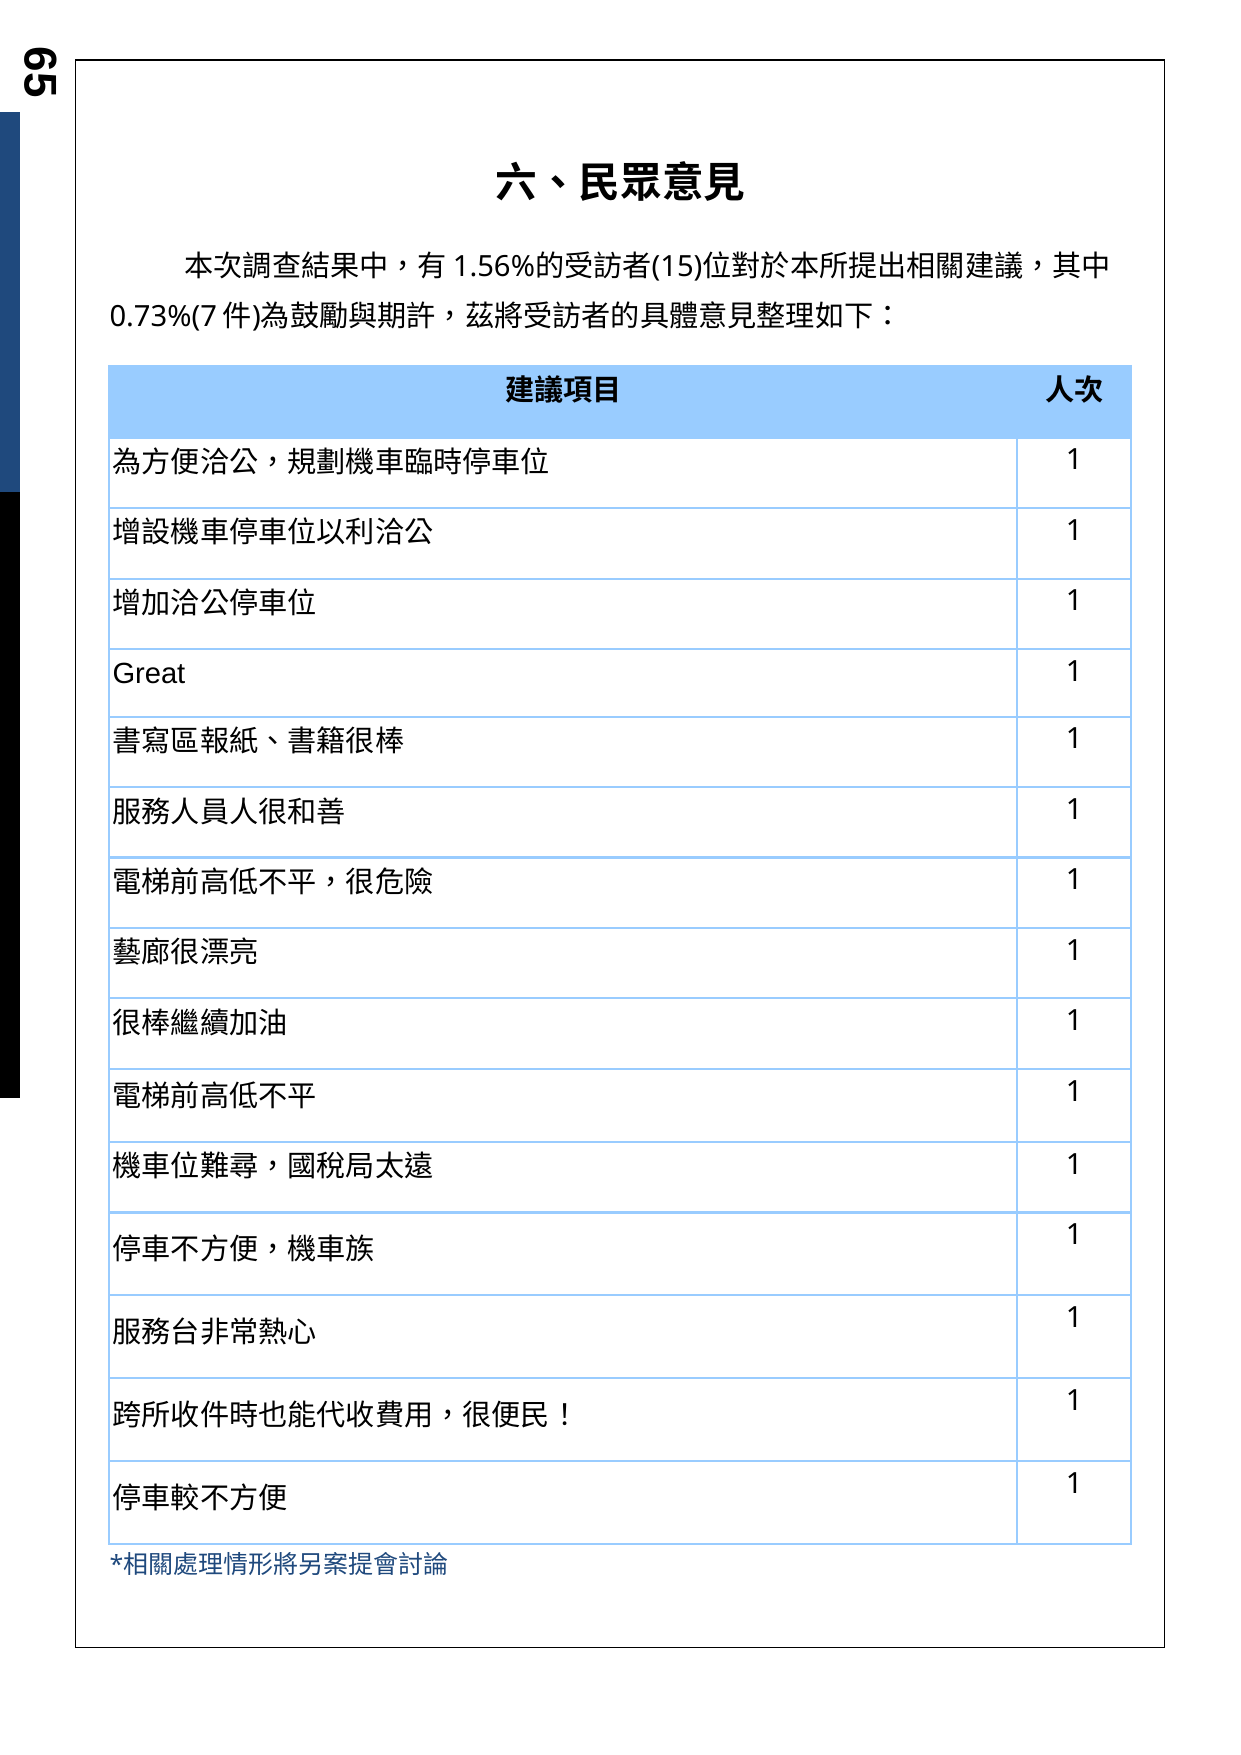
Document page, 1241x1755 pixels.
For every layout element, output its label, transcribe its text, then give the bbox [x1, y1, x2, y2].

table_cell 1 [1018, 439, 1130, 507]
table_cell 電梯前高低不平，很危險 [110, 859, 1016, 927]
table_cell 電梯前高低不平 [110, 1070, 1016, 1141]
table_header 建議項目 [110, 367, 1016, 437]
table_cell 服務台非常熱心 [110, 1296, 1016, 1377]
text 六、民眾意見 [109, 149, 1131, 209]
table_cell 跨所收件時也能代收費用，很便民！ [110, 1379, 1016, 1460]
table_cell 1 [1018, 1143, 1130, 1211]
table_cell 停車較不方便 [110, 1462, 1016, 1543]
table_cell 增設機車停車位以利洽公 [110, 509, 1016, 577]
table_cell 增加洽公停車位 [110, 580, 1016, 648]
table_header 人次 [1018, 367, 1130, 437]
table_cell 1 [1018, 1070, 1130, 1141]
table_cell 1 [1018, 1214, 1130, 1294]
table_cell 服務人員人很和善 [110, 788, 1016, 856]
table_cell 書寫區報紙、書籍很棒 [110, 718, 1016, 786]
table_cell 1 [1018, 650, 1130, 716]
table_cell 1 [1018, 580, 1130, 648]
table_cell 1 [1018, 999, 1130, 1068]
table_cell 1 [1018, 929, 1130, 997]
table_cell 停車不方便，機車族 [110, 1214, 1016, 1294]
table_cell 1 [1018, 718, 1130, 786]
table_cell 1 [1018, 1462, 1130, 1543]
table_cell Great [110, 650, 1016, 716]
table_cell 藝廊很漂亮 [110, 929, 1016, 997]
table_cell 1 [1018, 1296, 1130, 1377]
table_cell 為方便洽公，規劃機車臨時停車位 [110, 439, 1016, 507]
table_cell 1 [1018, 788, 1130, 856]
text 本次調查結果中，有1.56%的受訪者(15)位對於本所提出相關建議，其中0.73%(7件)為鼓勵與期許，茲將受訪者的具體意見整理如下： [109, 242, 1131, 335]
table_cell 1 [1018, 859, 1130, 927]
table_cell 機車位難尋，國稅局太遠 [110, 1143, 1016, 1211]
table_cell 1 [1018, 1379, 1130, 1460]
table_cell 1 [1018, 509, 1130, 577]
table_cell 很棒繼續加油 [110, 999, 1016, 1068]
text *相關處理情形將另案提會討論 [109, 1545, 1131, 1581]
